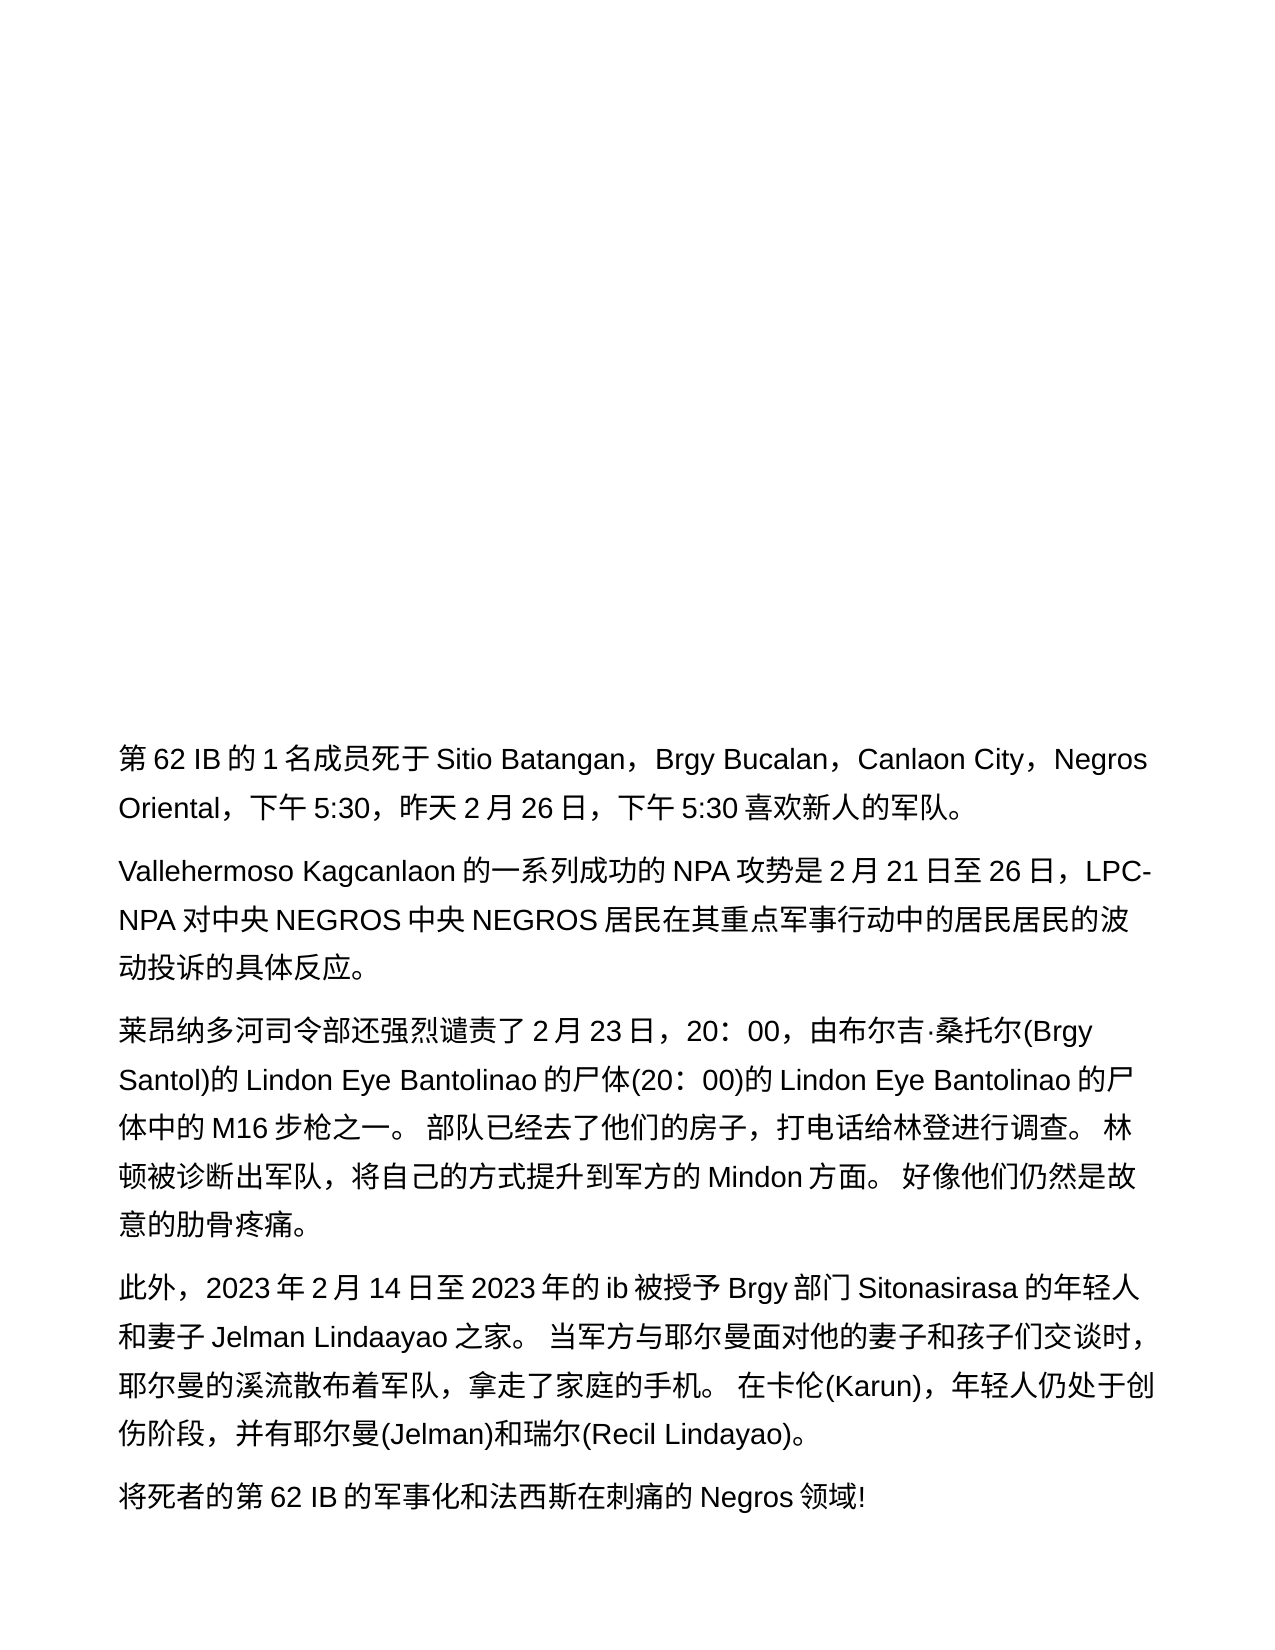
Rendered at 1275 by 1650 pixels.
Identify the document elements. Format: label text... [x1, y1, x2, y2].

text 将死者的第62 IB的军事化和法西斯在刺痛的Negros领域! [118, 1474, 1157, 1516]
text 莱昂纳多河司令部还强烈谴责了2月23日，20：00，由布尔吉·桑托尔(Brgy Santol)的Lindon Eye Bantolinao的尸体(20：00)的Lindon Eye Bantolinao的尸体中的M16步枪之一。 部队已经去了他们的房子，打电话给林登进行调查。 林顿被诊断出军队，将自己的方式提升到军方的Mindon方面。 好像他们仍然是故意的肋骨疼痛。 [118, 1008, 1157, 1244]
text Vallehermoso Kagcanlaon的一系列成功的NPA攻势是2月21日至26日，LPC-NPA对中央NEGROS中央NEGROS居民在其重点军事行动中的居民居民的波动投诉的具体反应。 [118, 848, 1157, 987]
text 第62 IB的1名成员死于Sitio Batangan，Brgy Bucalan，Canlaon City，Negros Oriental，下午5:30，昨天2月26日，下午5:30喜欢新人的军队。 [118, 118, 1157, 827]
text 此外，2023年2月14日至2023年的ib被授予Brgy部门Sitonasirasa的年轻人和妻子Jelman Lindaayao之家。 当军方与耶尔曼面对他的妻子和孩子们交谈时，耶尔曼的溪流散布着军队，拿走了家庭的手机。 在卡伦(Karun)，年轻人仍处于创伤阶段，并有耶尔曼(Jelman)和瑞尔(Recil Lindayao)。 [118, 1265, 1157, 1453]
